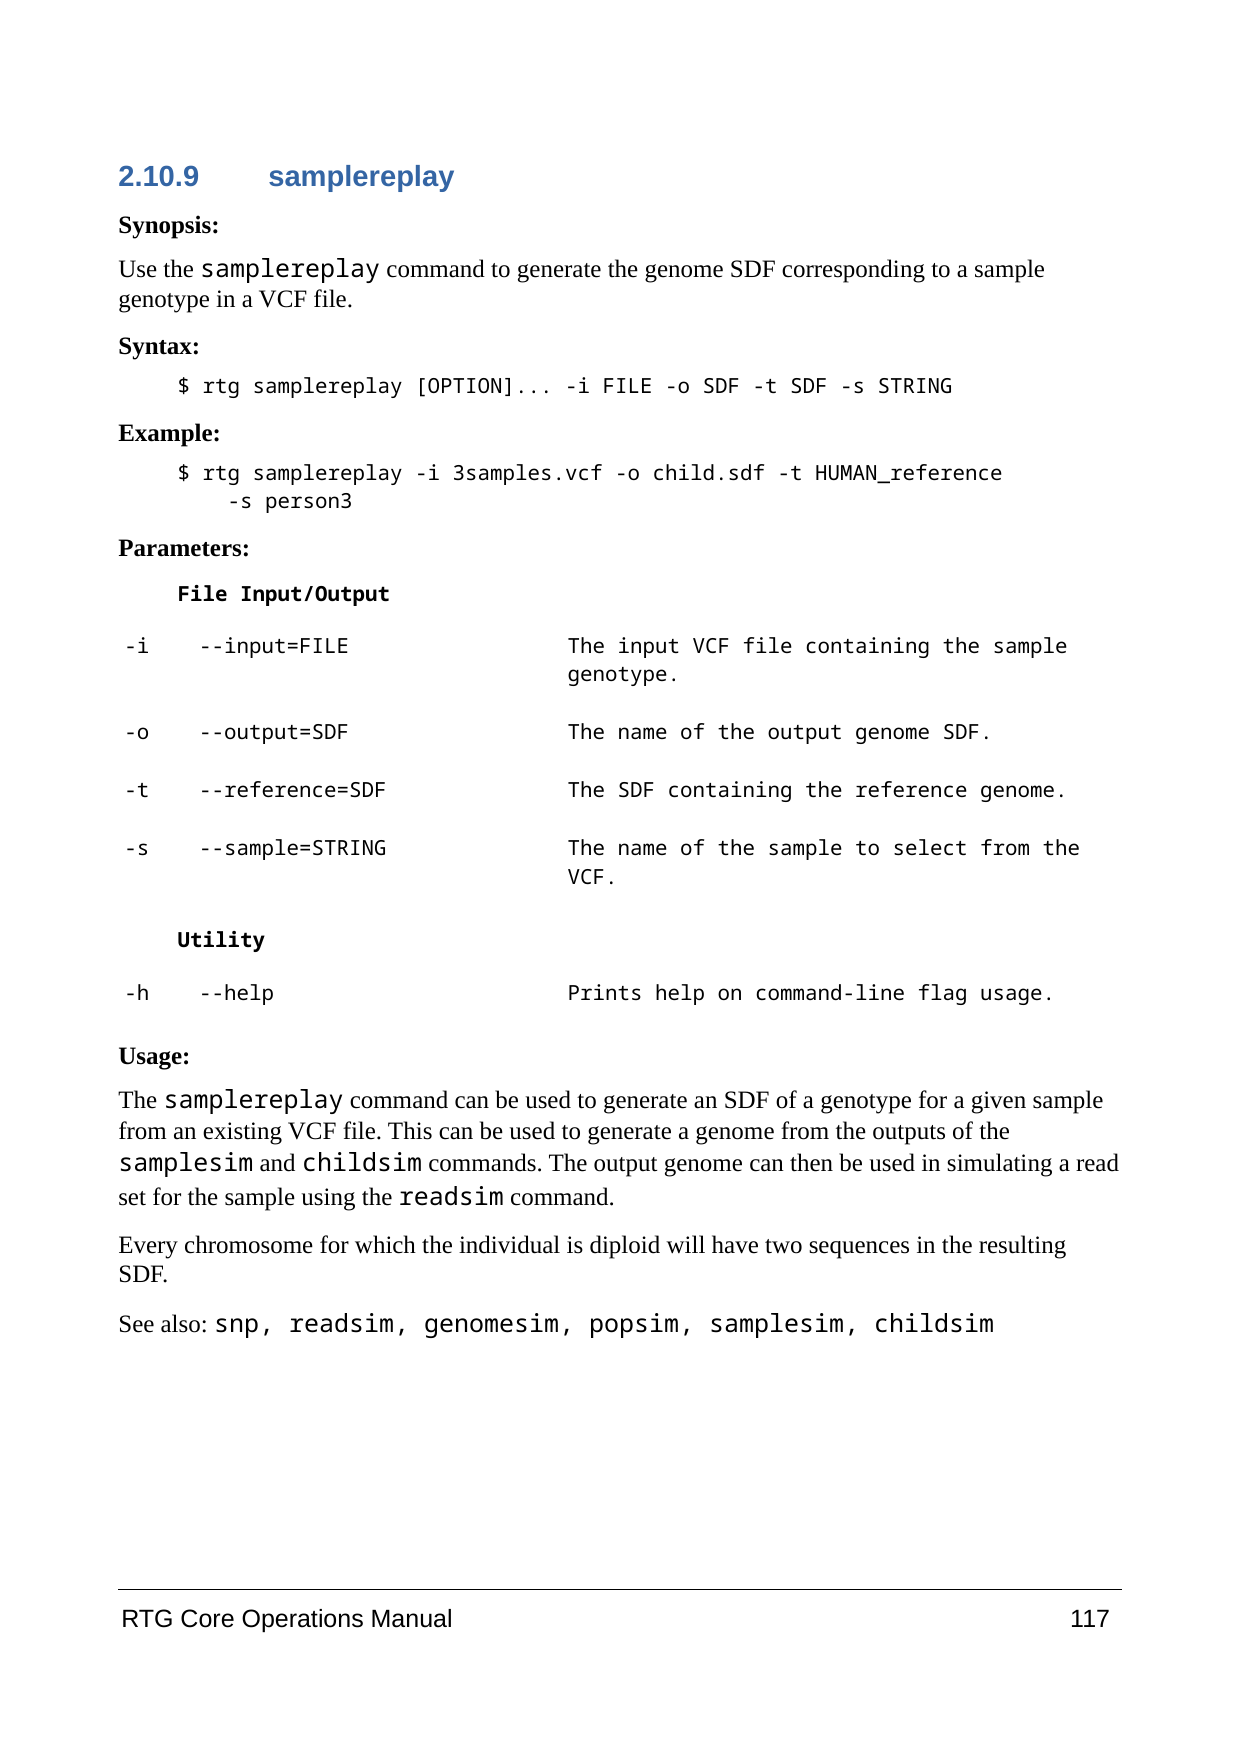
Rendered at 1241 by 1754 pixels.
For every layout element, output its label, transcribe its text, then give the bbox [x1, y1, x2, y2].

table_header -h [118, 966, 193, 1024]
table_header --help [193, 966, 561, 1024]
subtitle Usage: [118, 1041, 1122, 1070]
subtitle Parameters: [118, 533, 1122, 561]
text $ rtg samplereplay [OPTION]... -i FILE -o SDF -t SDF -s STRING [177, 371, 1122, 400]
subtitle Syntax: [118, 331, 1122, 360]
table_cell --sample=STRING [193, 822, 561, 908]
text The samplereplay command can be used to generate an SDF of a genotype for a given sample from an existing VCF file. This can be used to generate a genome from the outputs of the samplesim and childsim commands. The output genome can then be used in simulating a read set for the sample using the readsim command. [118, 1082, 1122, 1213]
table_header Prints help on command-line flag usage. [561, 966, 1093, 1024]
table_cell -t [118, 764, 193, 822]
table_cell The name of the sample to select from the VCF. [561, 822, 1093, 908]
table_cell --reference=SDF [193, 764, 561, 822]
table_cell --output=SDF [193, 706, 561, 764]
table_cell The name of the output genome SDF. [561, 706, 1093, 764]
subtitle Example: [118, 418, 1122, 446]
table_header -i [118, 619, 193, 706]
table_header --input=FILE [193, 619, 561, 706]
text See also: snp, readsim, genomesim, popsim, samplesim, childsim [118, 1306, 1122, 1340]
text File Input/Output [177, 579, 1122, 608]
table_cell -s [118, 822, 193, 908]
text Every chromosome for which the individual is diploid will have two sequences in the resulting SDF. [118, 1231, 1122, 1288]
text Utility [177, 926, 1122, 954]
table_cell The SDF containing the reference genome. [561, 764, 1093, 822]
text $ rtg samplereplay -i 3samples.vcf -o child.sdf -t HUMAN_reference -s person3 [177, 458, 1122, 515]
table_cell -o [118, 706, 193, 764]
text Use the samplereplay command to generate the genome SDF corresponding to a sample genotype in a VCF file. [118, 250, 1122, 313]
subtitle samplereplay [118, 159, 1122, 192]
table_header The input VCF file containing the sample genotype. [561, 619, 1093, 706]
subtitle Synopsis: [118, 210, 1122, 239]
